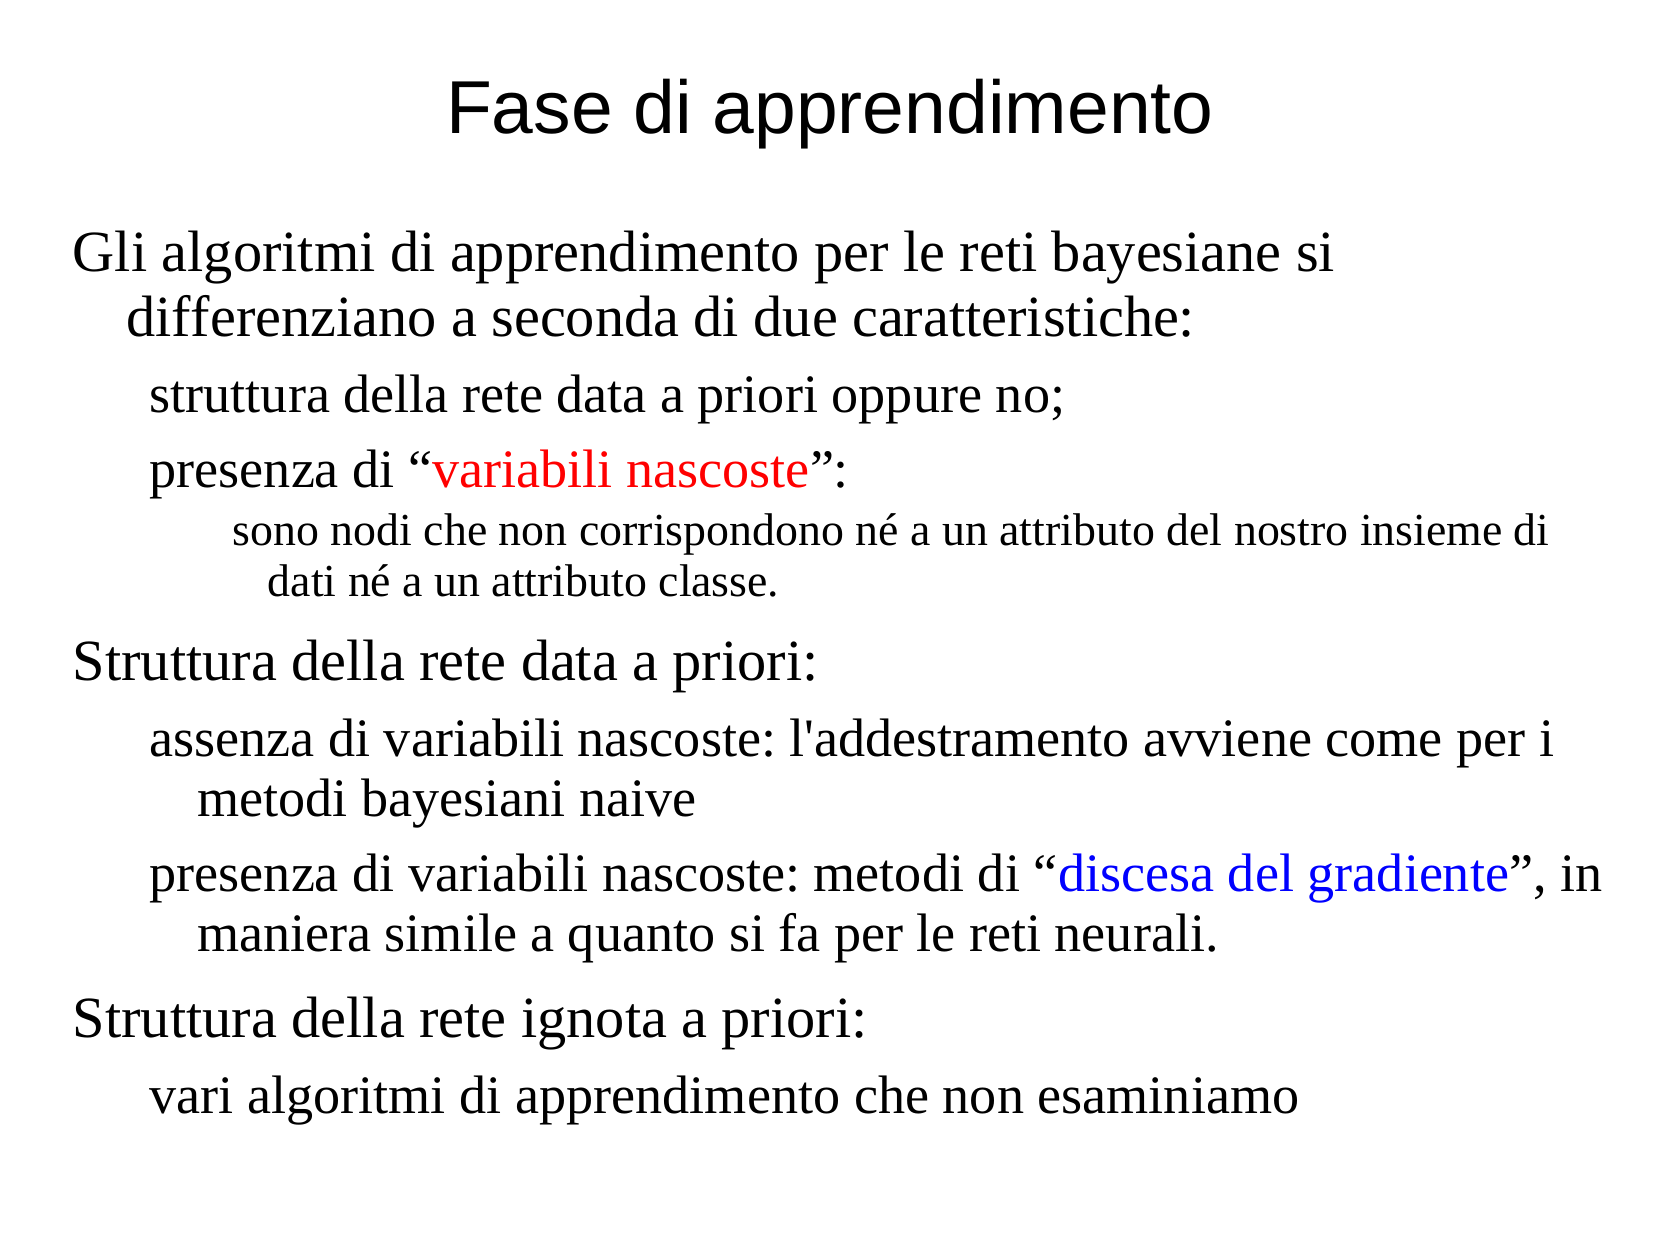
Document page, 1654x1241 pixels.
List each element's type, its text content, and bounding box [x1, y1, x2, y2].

title Fase di apprendimento [52, 42, 1608, 173]
list Gli algoritmi di apprendimento per le reti bayesiane si differenziano a seconda di due caratteristiche: struttura della rete data a priori oppure no; presenza di “variabili nascoste”: sono nodi che non corrispondono né a un attributo del nostro insieme di dati né a un attributo classe. Struttura della rete data a priori: assenza di variabili nascoste: l'addestramento avviene come per i metodi bayesiani naive presenza di variabili nascoste: metodi di “discesa del gradiente”, in maniera simile a quanto si fa per le reti neurali. Struttura della rete ignota a priori: vari algoritmi di apprendimento che non esaminiamo [55, 219, 1605, 1179]
